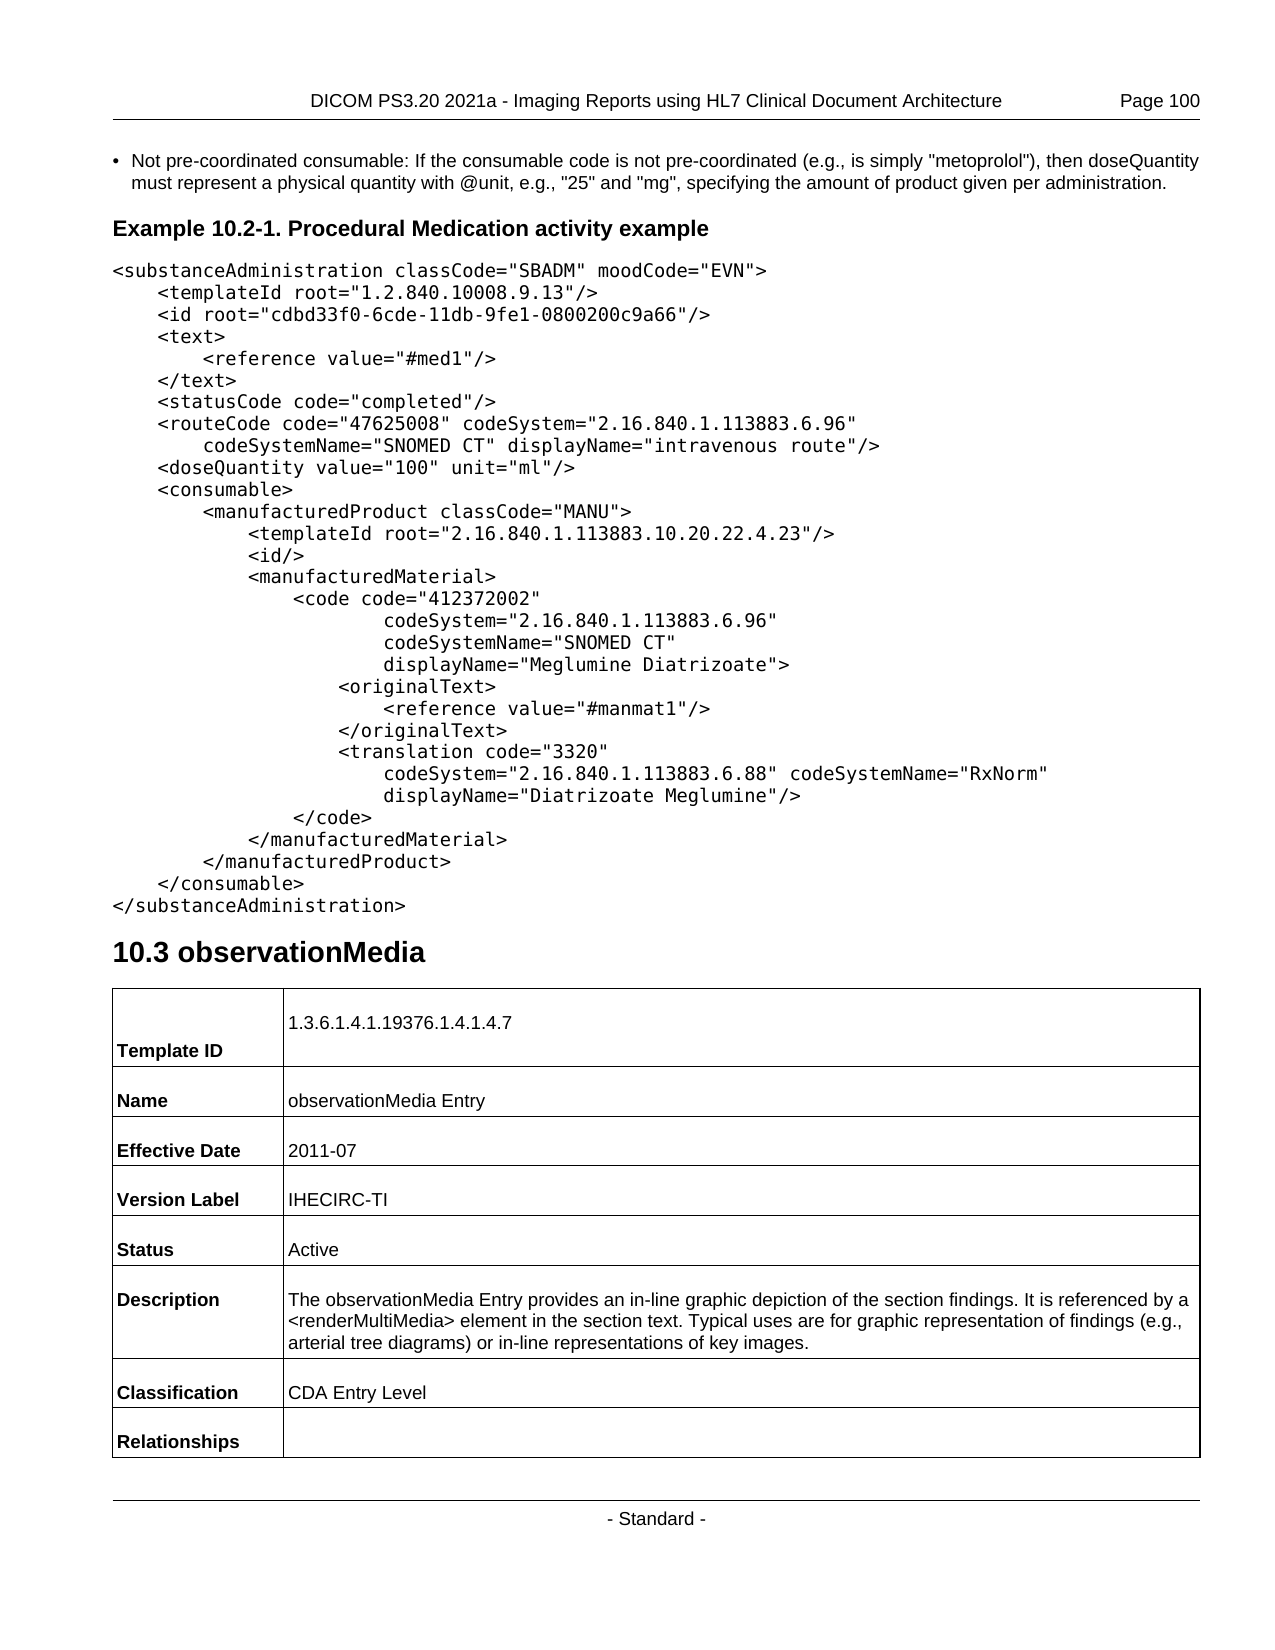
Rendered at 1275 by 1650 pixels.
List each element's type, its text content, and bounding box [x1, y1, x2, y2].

table_cell Effective Date [113, 1117, 283, 1165]
table_cell Name [113, 1067, 283, 1116]
table_cell Relationships [113, 1408, 283, 1457]
table_header Template ID [113, 989, 283, 1066]
table_cell [284, 1408, 1199, 1457]
table_cell IHECIRC-TI [284, 1166, 1199, 1215]
table_cell Description [113, 1266, 283, 1357]
table_cell 2011-07 [284, 1117, 1199, 1165]
text • Not pre-coordinated consumable: If the consumable code is not pre-coordinated (e.g., is simply "metoprolol"), then doseQuantity must represent a physical quantity with @unit, e.g., "25" and "mg", specifying the amount of product given per administration. [112, 150, 1200, 193]
table_cell Status [113, 1216, 283, 1265]
table_cell Active [284, 1216, 1199, 1265]
table_cell Version Label [113, 1166, 283, 1215]
table_cell The observationMedia Entry provides an in-line graphic depiction of the section findings. It is referenced by a <renderMultiMedia> element in the section text. Typical uses are for graphic representation of findings (e.g., arterial tree diagrams) or in-line representations of key images. [284, 1266, 1199, 1357]
table_header 1.3.6.1.4.1.19376.​1.4.1.4.7 [284, 989, 1199, 1066]
text 10.3 observationMedia [112, 935, 1200, 969]
text Example 10.2-1. Procedural Medication activity example [112, 216, 1200, 241]
table_cell observation​Media Entry [284, 1067, 1199, 1116]
table_cell CDA Entry Level [284, 1359, 1199, 1407]
table_cell Classification [113, 1359, 283, 1407]
text <substanceAdministration classCode="SBADM" moodCode="EVN"> <templateId root="1.2.840.10008.9.13"/> <id root="cdbd33f0-6cde-11db-9fe1-0800200c9a66"/> <text> <reference value="#med1"/> </text> <statusCode code="completed"/> <routeCode code="47625008" codeSystem="2.16.840.1.113883.6.96" codeSystemName="SNOMED CT" displayName="intravenous route"/> <doseQuantity value="100" unit="ml"/> <consumable> <manufacturedProduct classCode="MANU"> <templateId root="2.16.840.1.113883.10.20.22.4.23"/> <id/> <manufacturedMaterial> <code code="412372002" codeSystem="2.16.840.1.113883.6.96" codeSystemName="SNOMED CT" displayName="Meglumine Diatrizoate"> <originalText> <reference value="#manmat1"/> </originalText> <translation code="3320" codeSystem="2.16.840.1.113883.6.88" codeSystemName="RxNorm" displayName="Diatrizoate Meglumine"/> </code> </manufacturedMaterial> </manufacturedProduct> </consumable> </substanceAdministration> [112, 260, 1200, 916]
